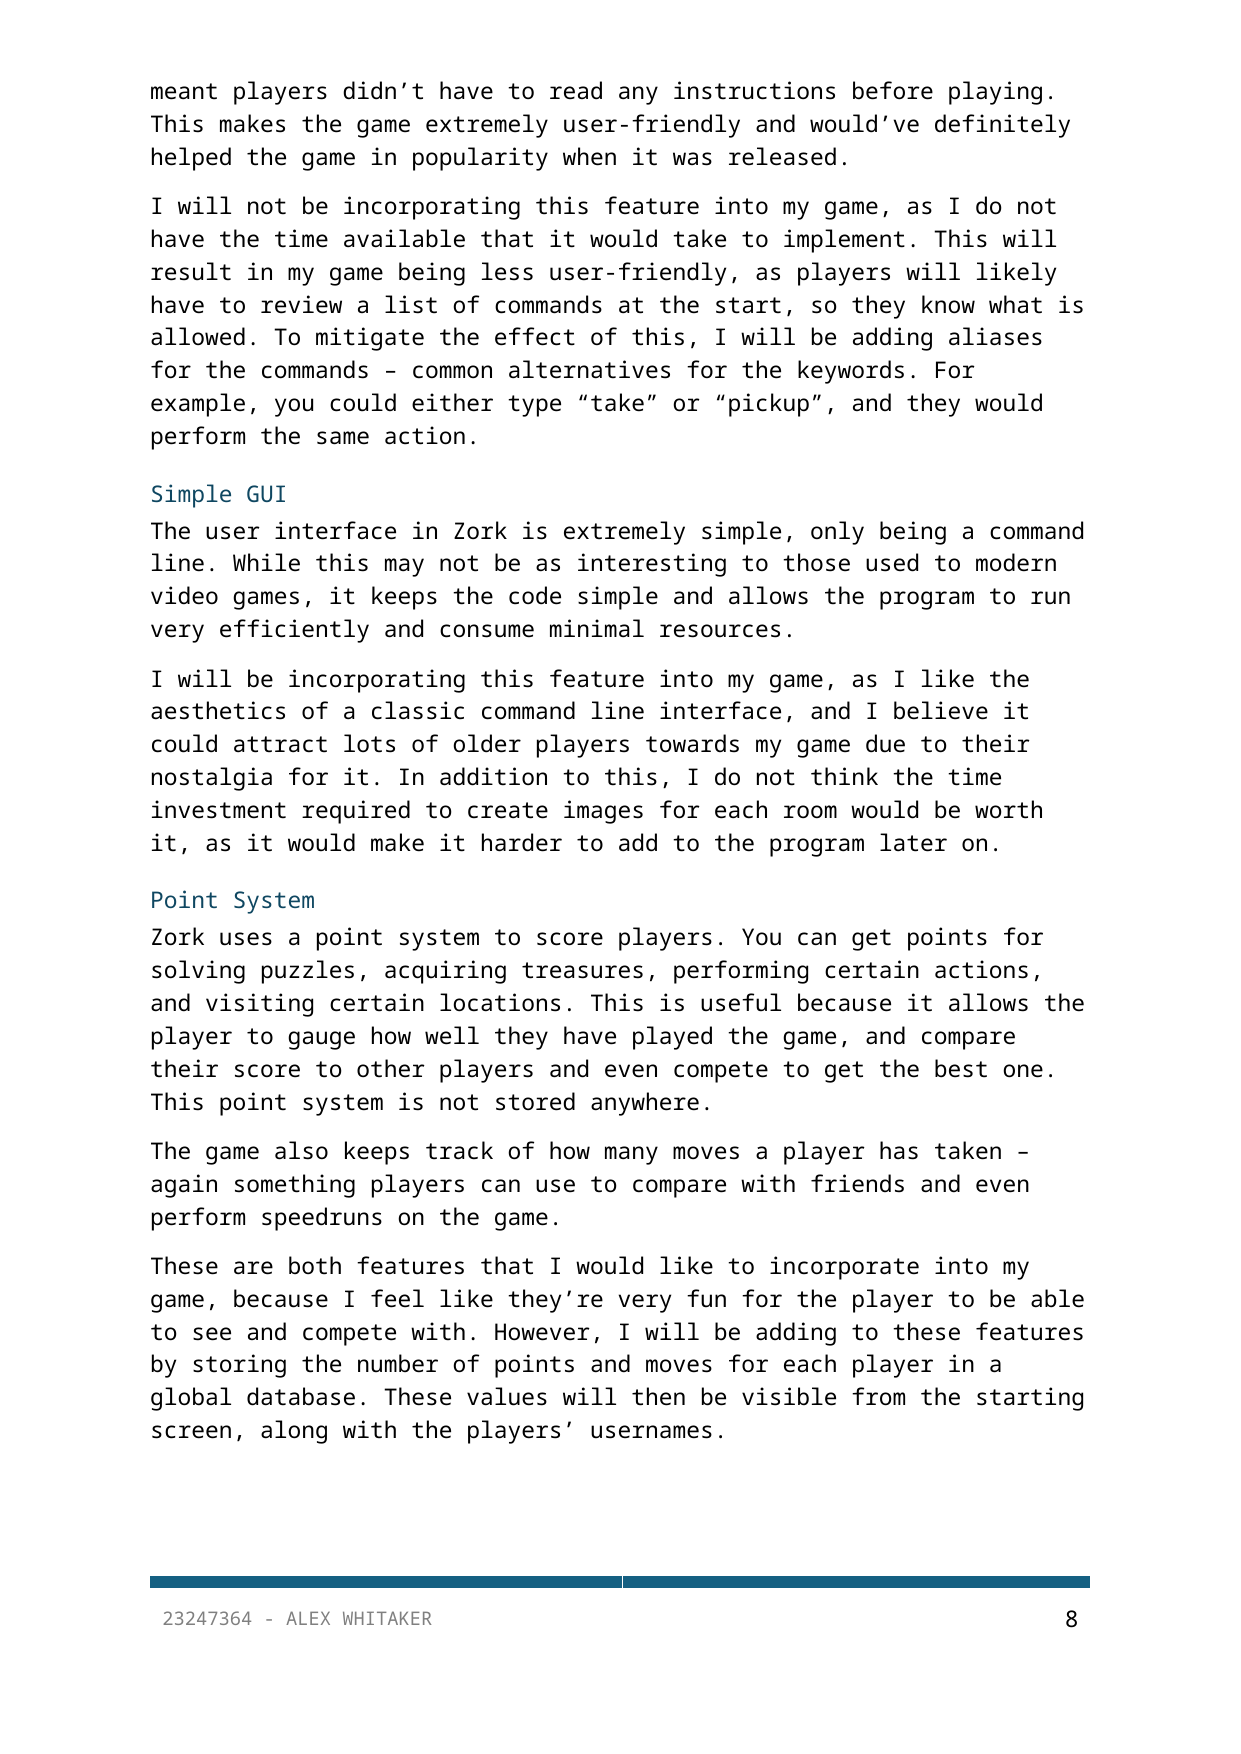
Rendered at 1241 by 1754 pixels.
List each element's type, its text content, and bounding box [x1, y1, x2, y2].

subtitle Simple GUI [150, 478, 1090, 509]
subtitle Point System [150, 884, 1090, 916]
text The user interface in Zork is extremely simple, only being a command line. While this may not be as interesting to those used to modern video games, it keeps the code simple and allows the program to run very efficiently and consume minimal resources. [150, 514, 1090, 644]
text meant players didn’t have to read any instructions before playing. This makes the game extremely user-friendly and would’ve definitely helped the game in popularity when it was released. [150, 75, 1090, 172]
text I will not be incorporating this feature into my game, as I do not have the time available that it would take to implement. This will result in my game being less user-friendly, as players will likely have to review a list of commands at the start, so they know what is allowed. To mitigate the effect of this, I will be adding aliases for the commands – common alternatives for the keywords. For example, you could either type “take” or “pickup”, and they would perform the same action. [150, 190, 1090, 451]
text These are both features that I would like to incorporate into my game, because I feel like they’re very fun for the player to be able to see and compete with. However, I will be adding to these features by storing the number of points and moves for each player in a global database. These values will then be visible from the starting screen, along with the players’ usernames. [150, 1250, 1090, 1445]
text Zork uses a point system to score players. You can get points for solving puzzles, acquiring treasures, performing certain actions, and visiting certain locations. This is useful because it allows the player to gauge how well they have played the game, and compare their score to other players and even compete to get the best one. This point system is not stored anywhere. [150, 921, 1090, 1117]
text The game also keeps track of how many moves a player has taken – again something players can use to compare with friends and even perform speedruns on the game. [150, 1135, 1090, 1232]
text I will be incorporating this feature into my game, as I like the aesthetics of a classic command line interface, and I believe it could attract lots of older players towards my game due to their nostalgia for it. In addition to this, I do not think the time investment required to create images for each room would be worth it, as it would make it harder to add to the program later on. [150, 662, 1090, 858]
